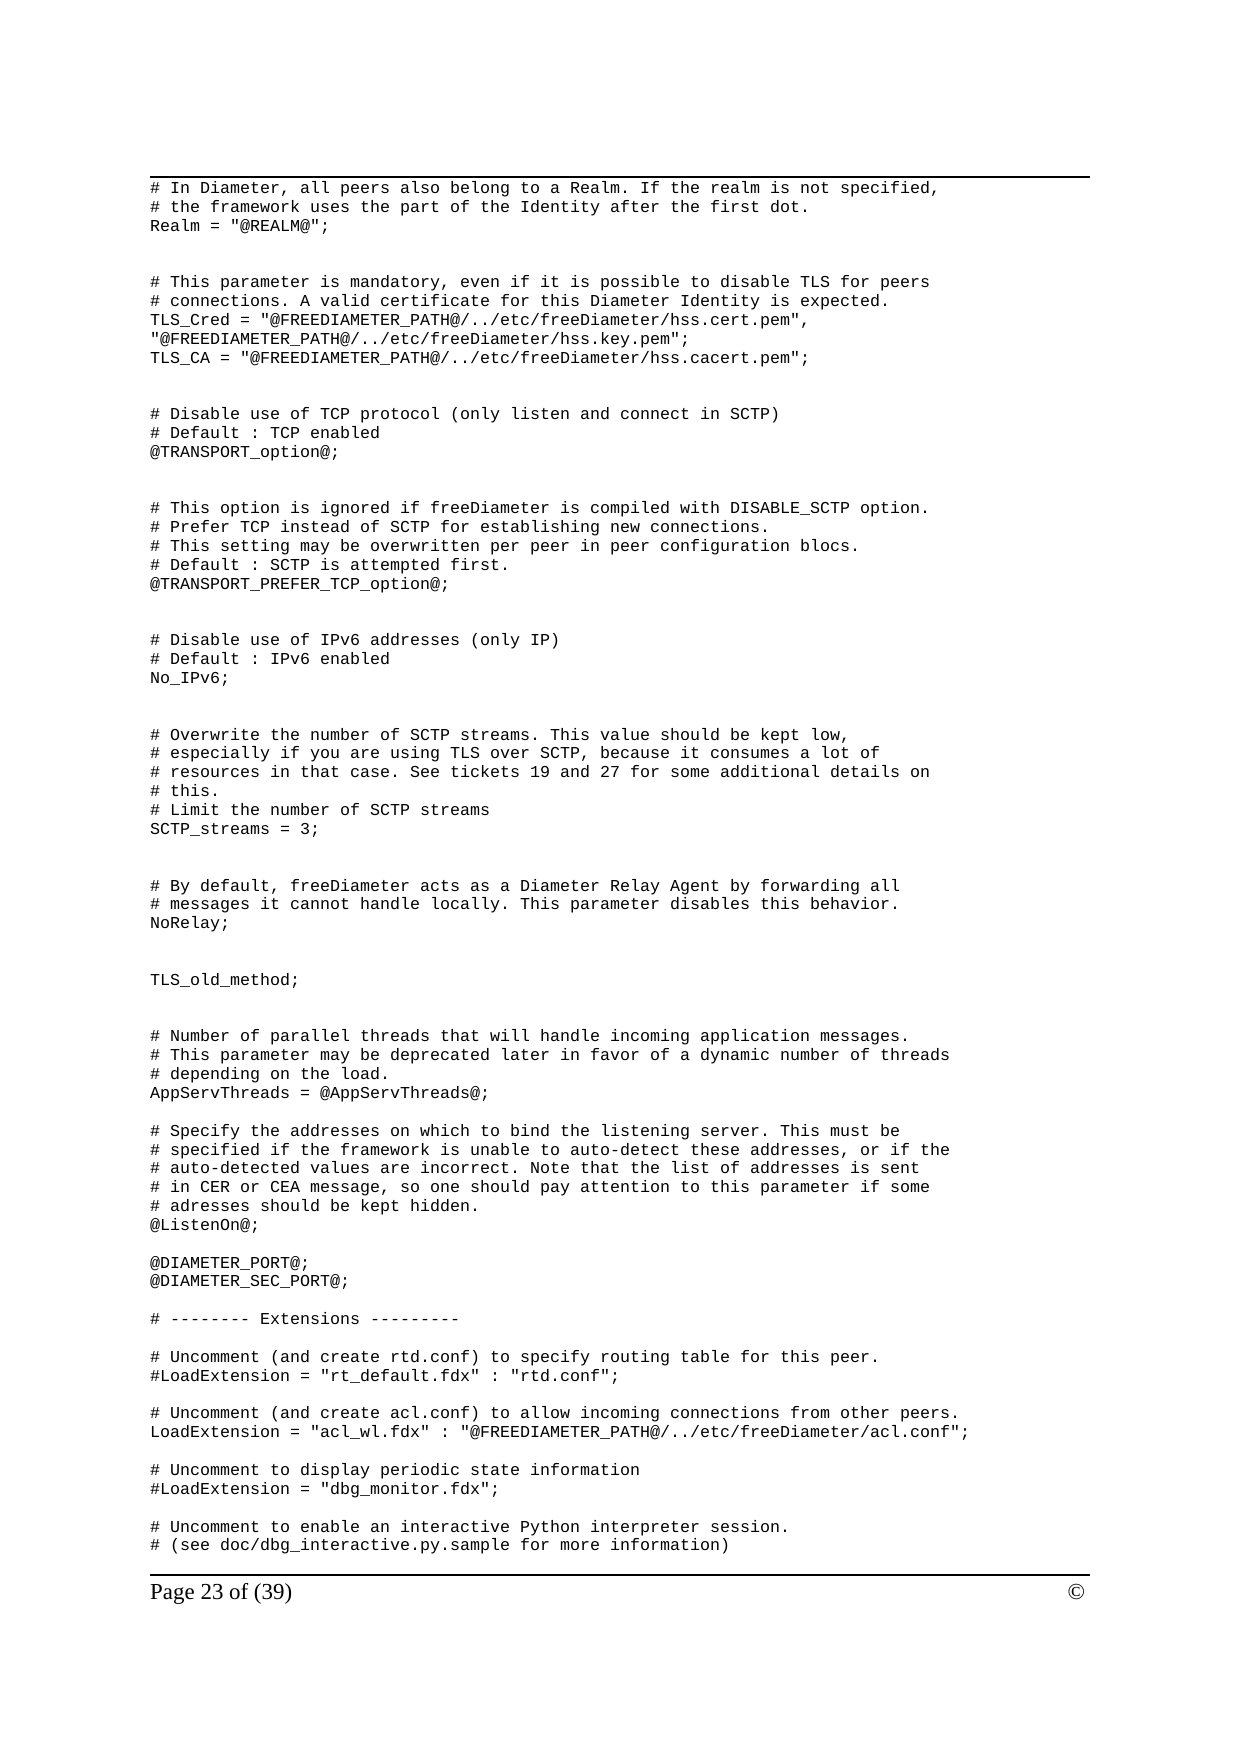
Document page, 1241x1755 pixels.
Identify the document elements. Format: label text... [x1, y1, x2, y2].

text # By default, freeDiameter acts as a Diameter Relay Agent by forwarding all [150, 877, 1090, 896]
text TLS_Cred = "@FREEDIAMETER_PATH@/../etc/freeDiameter/hss.cert.pem", "@FREEDIAMETER_PATH@/../etc/freeDiameter/hss.key.pem"; [150, 311, 1090, 349]
text # Uncomment (and create rtd.conf) to specify routing table for this peer. [150, 1348, 1090, 1367]
text # Disable use of TCP protocol (only listen and connect in SCTP) [150, 406, 1090, 424]
text @TRANSPORT_PREFER_TCP_option@; [150, 575, 1090, 594]
text # Number of parallel threads that will handle incoming application messages. [150, 1028, 1090, 1047]
text NoRelay; [150, 915, 1090, 934]
text # Specify the addresses on which to bind the listening server. This must be [150, 1122, 1090, 1141]
text @DIAMETER_SEC_PORT@; [150, 1273, 1090, 1292]
text # Uncomment to display periodic state information [150, 1462, 1090, 1480]
text # Uncomment (and create acl.conf) to allow incoming connections from other peers. [150, 1405, 1090, 1424]
text #LoadExtension = "rt_default.fdx" : "rtd.conf"; [150, 1367, 1090, 1386]
text @TRANSPORT_option@; [150, 443, 1090, 462]
text # Default : IPv6 enabled [150, 651, 1090, 670]
text # Uncomment to enable an interactive Python interpreter session. [150, 1518, 1090, 1537]
text # connections. A valid certificate for this Diameter Identity is expected. [150, 293, 1090, 311]
text TLS_old_method; [150, 971, 1090, 990]
text @ListenOn@; [150, 1216, 1090, 1235]
text No_IPv6; [150, 670, 1090, 688]
text # Default : SCTP is attempted first. [150, 557, 1090, 575]
text # messages it cannot handle locally. This parameter disables this behavior. [150, 896, 1090, 915]
text # depending on the load. [150, 1066, 1090, 1084]
text # Default : TCP enabled [150, 424, 1090, 443]
text SCTP_streams = 3; [150, 821, 1090, 839]
text TLS_CA = "@FREEDIAMETER_PATH@/../etc/freeDiameter/hss.cacert.pem"; [150, 349, 1090, 368]
text # In Diameter, all peers also belong to a Realm. If the realm is not specified, [150, 179, 1090, 198]
text # especially if you are using TLS over SCTP, because it consumes a lot of [150, 745, 1090, 764]
text #LoadExtension = "dbg_monitor.fdx"; [150, 1480, 1090, 1499]
text # This option is ignored if freeDiameter is compiled with DISABLE_SCTP option. [150, 500, 1090, 519]
text # specified if the framework is unable to auto-detect these addresses, or if the [150, 1141, 1090, 1160]
text # in CER or CEA message, so one should pay attention to this parameter if some [150, 1179, 1090, 1198]
text # This parameter is mandatory, even if it is possible to disable TLS for peers [150, 274, 1090, 293]
text # auto-detected values are incorrect. Note that the list of addresses is sent [150, 1160, 1090, 1179]
text # Overwrite the number of SCTP streams. This value should be kept low, [150, 726, 1090, 745]
text # Prefer TCP instead of SCTP for establishing new connections. [150, 519, 1090, 538]
text # the framework uses the part of the Identity after the first dot. [150, 198, 1090, 217]
text AppServThreads = @AppServThreads@; [150, 1084, 1090, 1103]
text LoadExtension = "acl_wl.fdx" : "@FREEDIAMETER_PATH@/../etc/freeDiameter/acl.conf"; [150, 1424, 1090, 1443]
text # resources in that case. See tickets 19 and 27 for some additional details on [150, 764, 1090, 783]
text # adresses should be kept hidden. [150, 1198, 1090, 1216]
text # (see doc/dbg_interactive.py.sample for more information) [150, 1537, 1090, 1556]
text # This setting may be overwritten per peer in peer configuration blocs. [150, 538, 1090, 557]
text # this. [150, 783, 1090, 802]
text # Disable use of IPv6 addresses (only IP) [150, 632, 1090, 651]
text # This parameter may be deprecated later in favor of a dynamic number of threads [150, 1047, 1090, 1066]
text @DIAMETER_PORT@; [150, 1254, 1090, 1273]
text Realm = "@REALM@"; [150, 217, 1090, 236]
text # -------- Extensions --------- [150, 1311, 1090, 1329]
text # Limit the number of SCTP streams [150, 802, 1090, 821]
